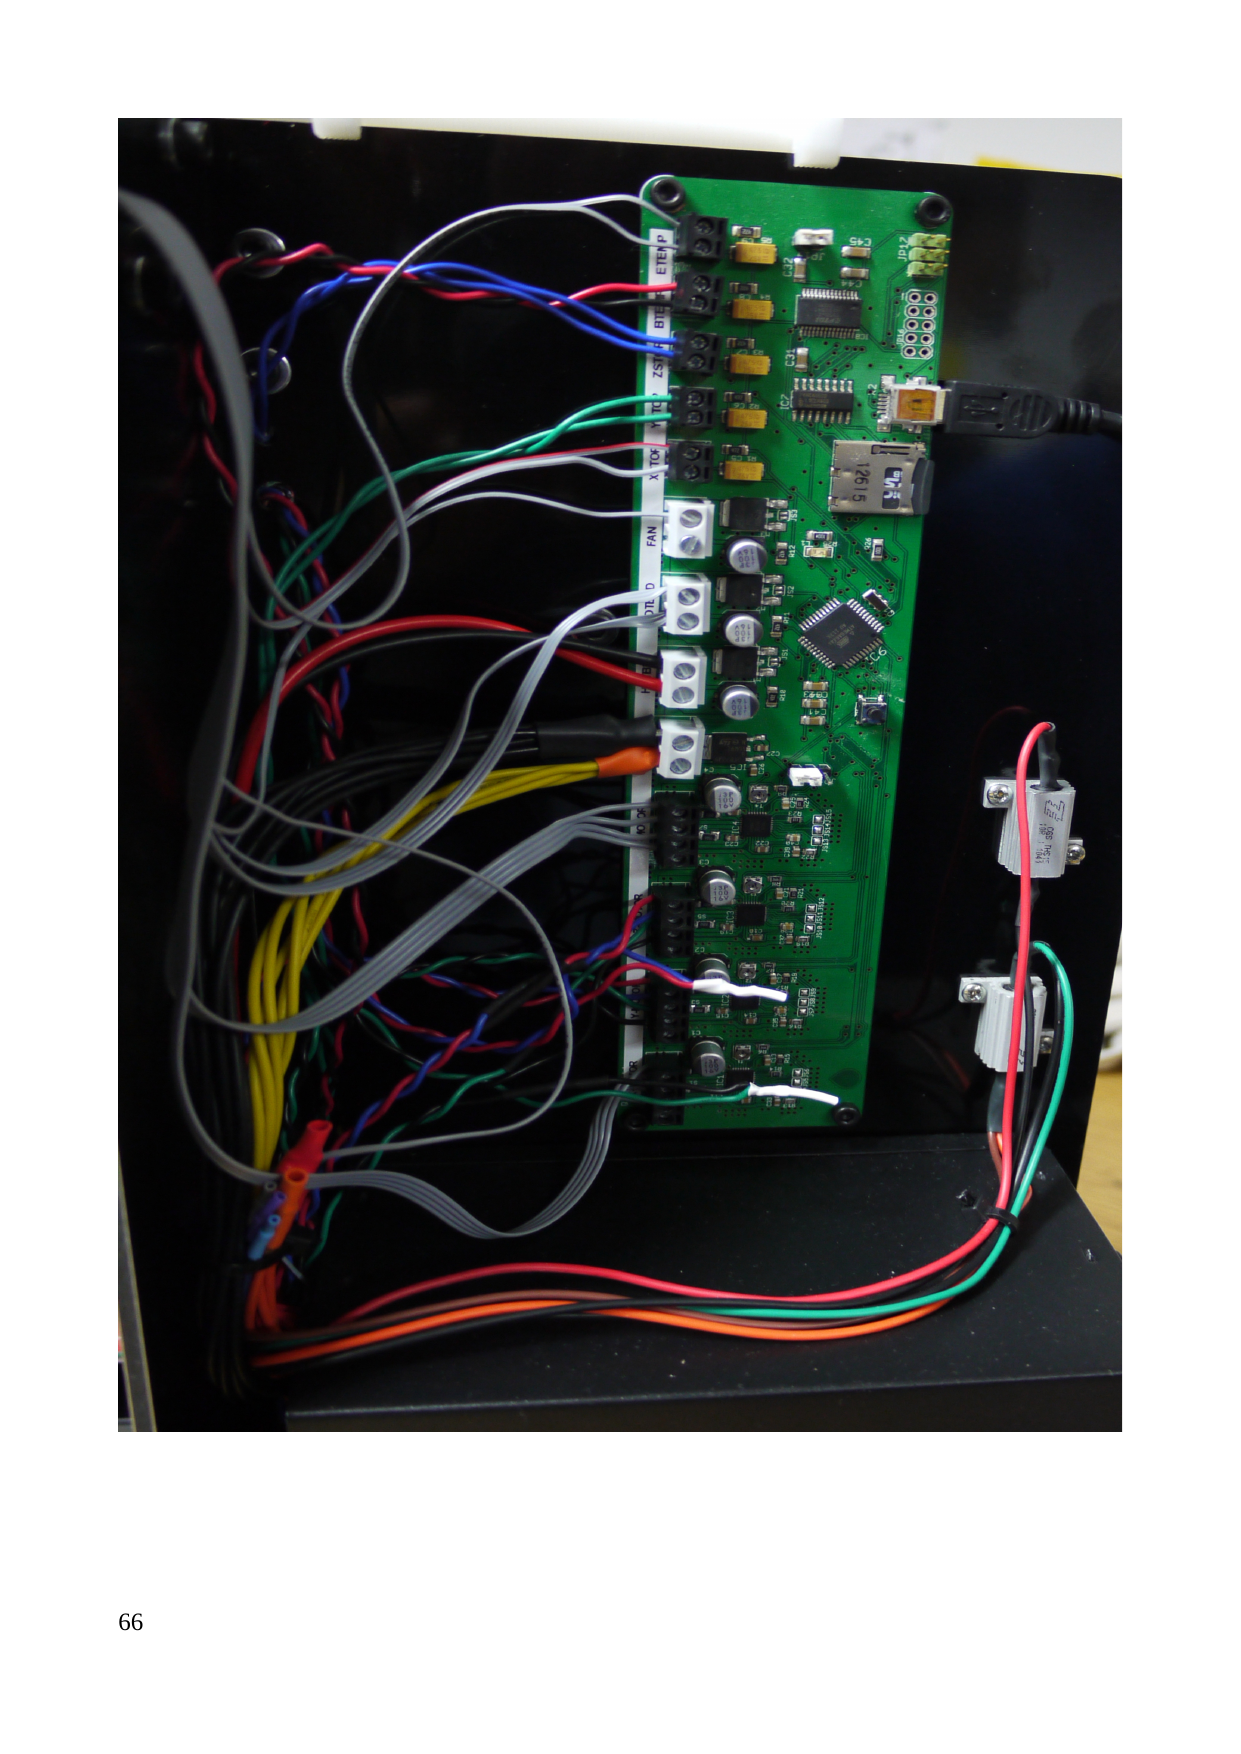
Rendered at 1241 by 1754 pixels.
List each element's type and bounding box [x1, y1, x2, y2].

picture [118, 118, 1123, 1432]
